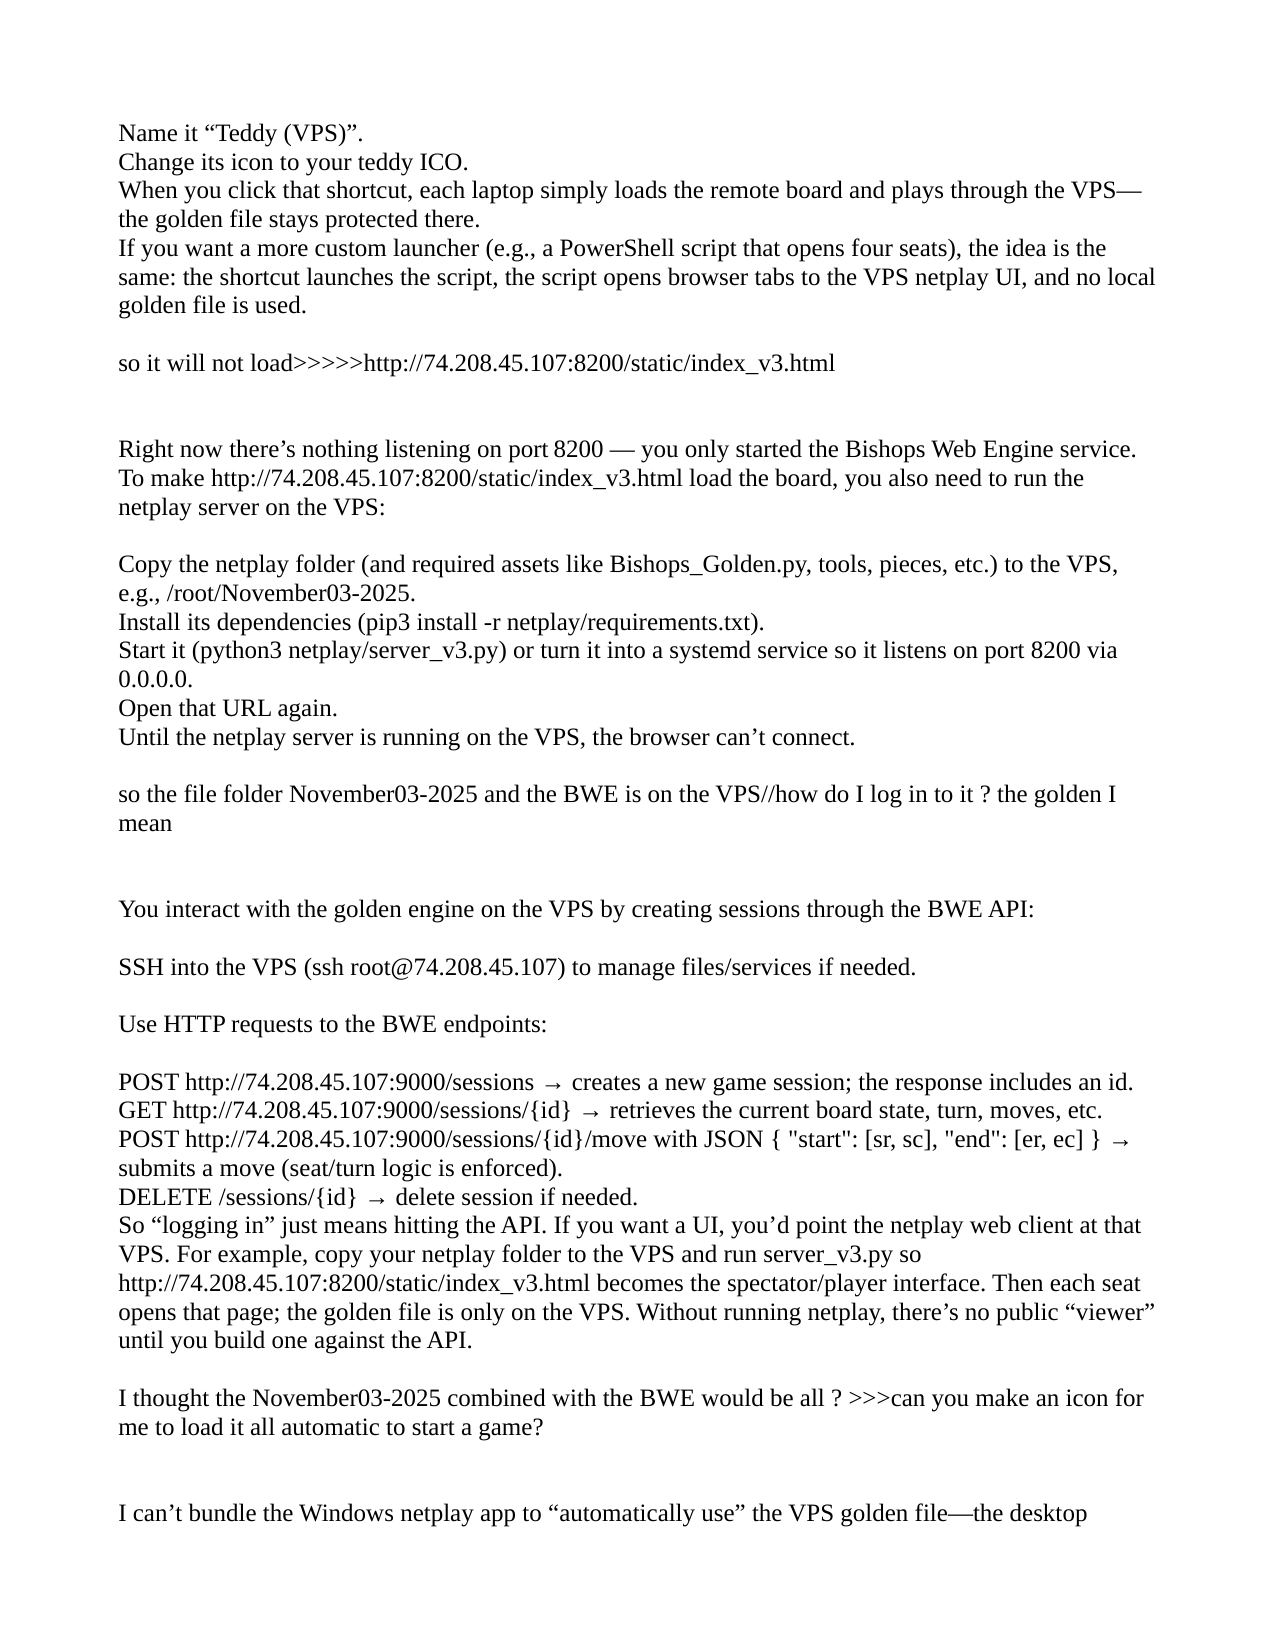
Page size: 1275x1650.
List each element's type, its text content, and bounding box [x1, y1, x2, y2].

text So “logging in” just means hitting the API. If you want a UI, you’d point the netplay web client at that VPS. For example, copy your netplay folder to the VPS and run server_v3.py so http://74.208.45.107:8200/static/index_v3.html becomes the spectator/player interface. Then each seat opens that page; the golden file is only on the VPS. Without running netplay, there’s no public “viewer” until you build one against the API. [118, 1211, 1157, 1354]
text If you want a more custom launcher (e.g., a PowerShell script that opens four seats), the idea is the same: the shortcut launches the script, the script opens browser tabs to the VPS netplay UI, and no local golden file is used. [118, 233, 1157, 319]
text Open that URL again. [118, 693, 1157, 722]
text Use HTTP requests to the BWE endpoints: [118, 1009, 1157, 1038]
text You interact with the golden engine on the VPS by creating sessions through the BWE API: [118, 894, 1157, 923]
text DELETE /sessions/{id} → delete session if needed. [118, 1182, 1157, 1211]
text POST http://74.208.45.107:9000/sessions → creates a new game session; the response includes an id. [118, 1067, 1157, 1096]
text Start it (python3 netplay/server_v3.py) or turn it into a systemd service so it listens on port 8200 via 0.0.0.0. [118, 636, 1157, 693]
text GET http://74.208.45.107:9000/sessions/{id} → retrieves the current board state, turn, moves, etc. [118, 1096, 1157, 1124]
text so the file folder November03-2025 and the BWE is on the VPS//how do I log in to it ? the golden I mean [118, 779, 1157, 837]
text I thought the November03-2025 combined with the BWE would be all ? >>>can you make an icon for me to load it all automatic to start a game? [118, 1383, 1157, 1441]
text Until the netplay server is running on the VPS, the browser can’t connect. [118, 722, 1157, 751]
text SSH into the VPS (ssh root@74.208.45.107) to manage files/services if needed. [118, 952, 1157, 981]
text so it will not load>>>>>http://74.208.45.107:8200/static/index_v3.html [118, 348, 1157, 377]
text Copy the netplay folder (and required assets like Bishops_Golden.py, tools, pieces, etc.) to the VPS, e.g., /root/November03-2025. [118, 549, 1157, 607]
text I can’t bundle the Windows netplay app to “automatically use” the VPS golden file—the desktop [118, 1498, 1157, 1527]
text Change its icon to your teddy ICO. [118, 147, 1157, 176]
text Name it “Teddy (VPS)”. [118, 118, 1157, 147]
text Install its dependencies (pip3 install -r netplay/requirements.txt). [118, 607, 1157, 636]
text POST http://74.208.45.107:9000/sessions/{id}/move with JSON { "start": [sr, sc], "end": [er, ec] } → submits a move (seat/turn logic is enforced). [118, 1124, 1157, 1182]
text Right now there’s nothing listening on port 8200 — you only started the Bishops Web Engine service. To make http://74.208.45.107:8200/static/index_v3.html load the board, you also need to run the netplay server on the VPS: [118, 434, 1157, 521]
text When you click that shortcut, each laptop simply loads the remote board and plays through the VPS—the golden file stays protected there. [118, 176, 1157, 233]
